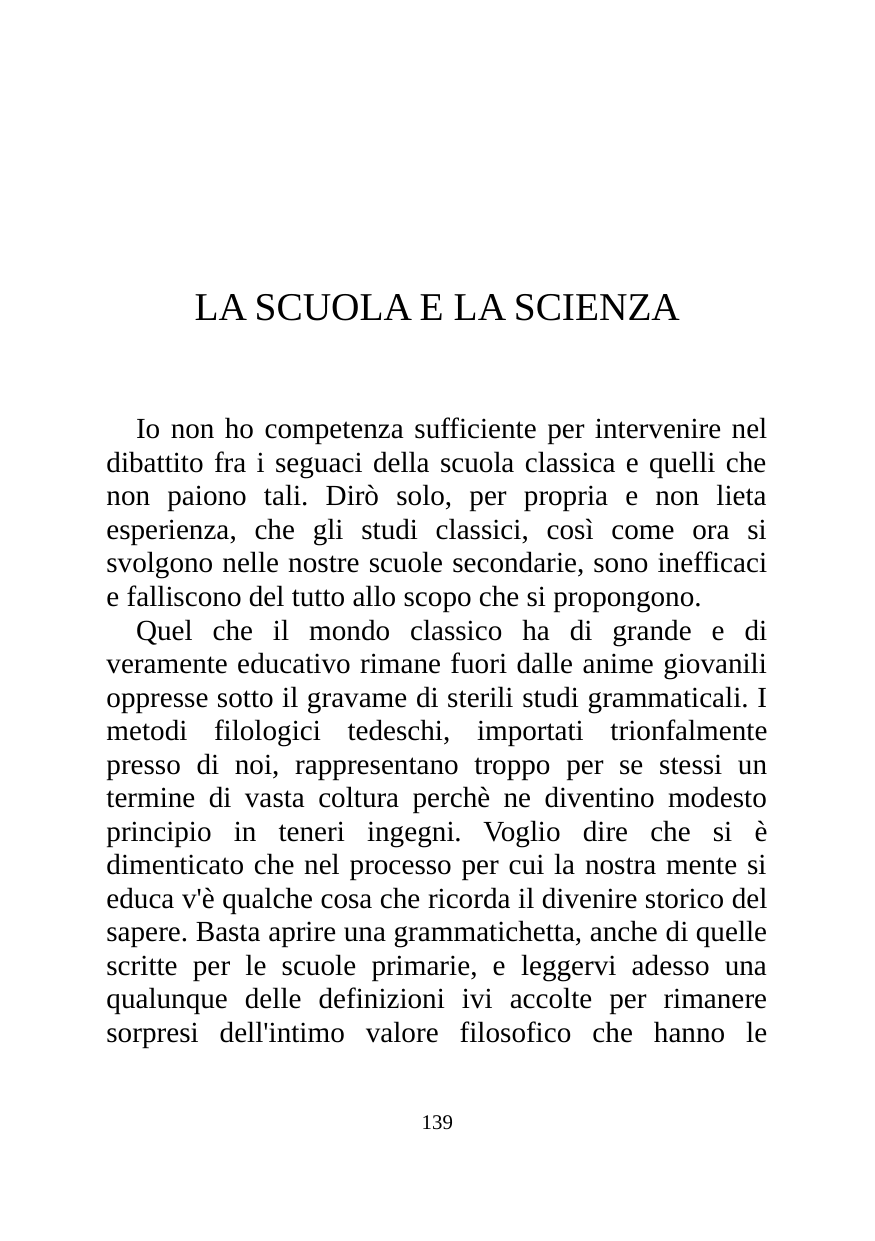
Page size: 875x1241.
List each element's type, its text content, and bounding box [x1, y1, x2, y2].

subtitle LA SCUOLA E LA SCIENZA [106, 283, 768, 329]
text Io non ho competenza sufficiente per intervenire nel dibattito fra i seguaci della scuola classica e quelli che non paiono tali. Dirò solo, per propria e non lieta esperienza, che gli studi classici, così come ora si svolgono nelle nostre scuole secondarie, sono inefficaci e falliscono del tutto allo scopo che si propongono. [106, 411, 768, 613]
text Quel che il mondo classico ha di grande e di veramente educativo rimane fuori dalle anime giovanili oppresse sotto il gravame di sterili studi grammaticali. I metodi filologici tedeschi, importati trionfalmente presso di noi, rappresentano troppo per se stessi un termine di vasta coltura perchè ne diventino modesto principio in teneri ingegni. Voglio dire che si è dimenticato che nel processo per cui la nostra mente si educa v'è qualche cosa che ricorda il divenire storico del sapere. Basta aprire una grammatichetta, anche di quelle scritte per le scuole primarie, e leggervi adesso una qualunque delle definizioni ivi accolte per rimanere sorpresi dell'intimo valore filosofico che hanno le [106, 613, 768, 1049]
